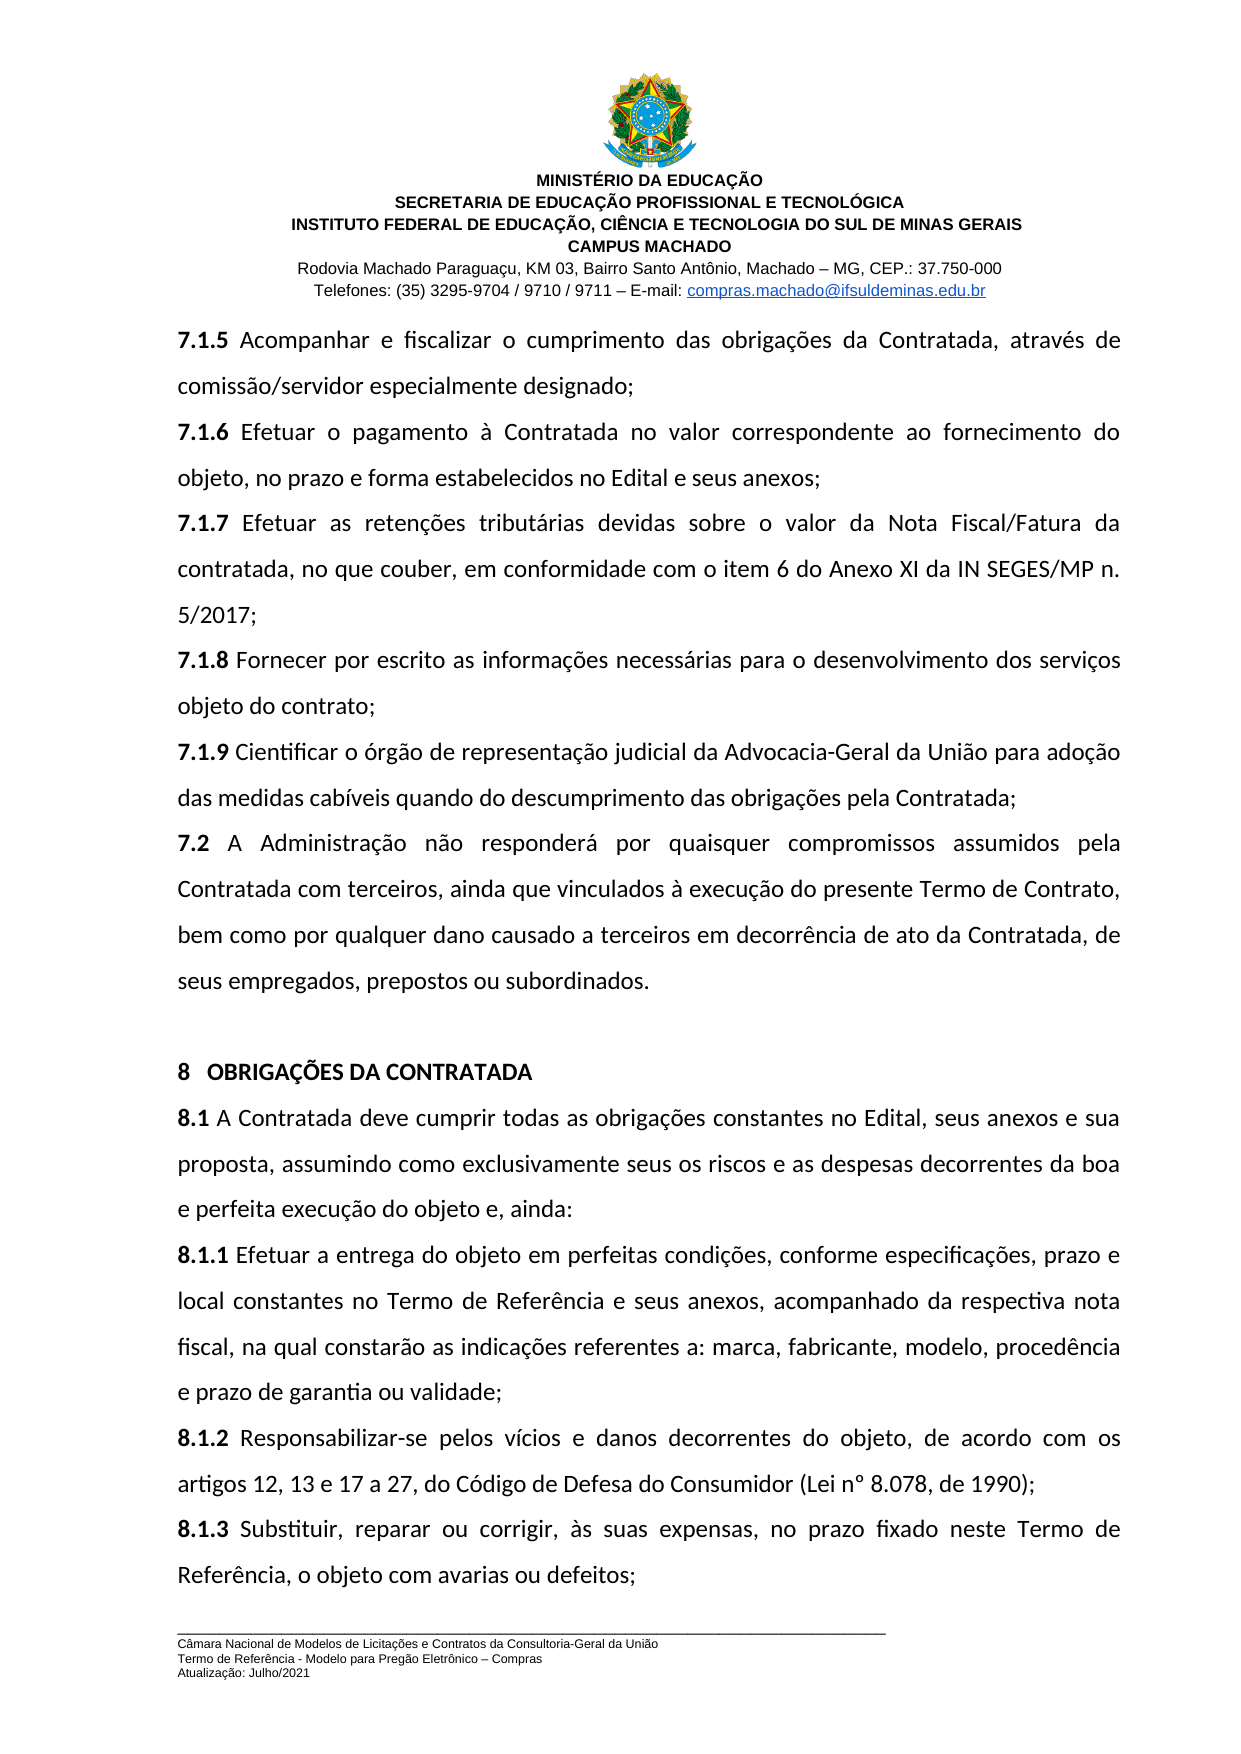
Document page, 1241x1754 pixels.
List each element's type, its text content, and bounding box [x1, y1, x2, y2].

text 8.1 A Contratada deve cumprir todas as obrigações constantes no Edital, seus anexos e sua proposta, assumindo como exclusivamente seus os riscos e as despesas decorrentes da boa e perfeita execução do objeto e, ainda: [177, 1102, 1122, 1224]
text 7.1.7 Efetuar as retenções tributárias devidas sobre o valor da Nota Fiscal/Fatura da contratada, no que couber, em conformidade com o item 6 do Anexo XI da IN SEGES/MP n. 5/2017; [177, 507, 1122, 629]
text 8 OBRIGAÇÕES DA CONTRATADA [177, 1056, 1122, 1087]
text 7.1.6 Efetuar o pagamento à Contratada no valor correspondente ao fornecimento do objeto, no prazo e forma estabelecidos no Edital e seus anexos; [177, 416, 1122, 492]
picture [603, 73, 697, 168]
text 7.1.8 Fornecer por escrito as informações necessárias para o desenvolvimento dos serviços objeto do contrato; [177, 645, 1122, 721]
text 8.1.3 Substituir, reparar ou corrigir, às suas expensas, no prazo fixado neste Termo de Referência, o objeto com avarias ou defeitos; [177, 1513, 1122, 1590]
text 7.1.9 Cientificar o órgão de representação judicial da Advocacia-Geral da União para adoção das medidas cabíveis quando do descumprimento das obrigações pela Contratada; [177, 736, 1122, 812]
picture [643, 163, 658, 168]
text 8.1.2 Responsabilizar-se pelos vícios e danos decorrentes do objeto, de acordo com os artigos 12, 13 e 17 a 27, do Código de Defesa do Consumidor (Lei nº 8.078, de 1990); [177, 1422, 1122, 1498]
text 7.1.5 Acompanhar e fiscalizar o cumprimento das obrigações da Contratada, através de comissão/servidor especialmente designado; [177, 324, 1122, 401]
picture [669, 149, 680, 155]
text 8.1.1 Efetuar a entrega do objeto em perfeitas condições, conforme especificações, prazo e local constantes no Termo de Referência e seus anexos, acompanhado da respectiva nota fiscal, na qual constarão as indicações referentes a: marca, fabricante, modelo, procedência e prazo de garantia ou validade; [177, 1239, 1122, 1407]
text 7.2 A Administração não responderá por quaisquer compromissos assumidos pela Contratada com terceiros, ainda que vinculados à execução do presente Termo de Contrato, bem como por qualquer dano causado a terceiros em decorrência de ato da Contratada, de seus empregados, prepostos ou subordinados. [177, 828, 1122, 995]
